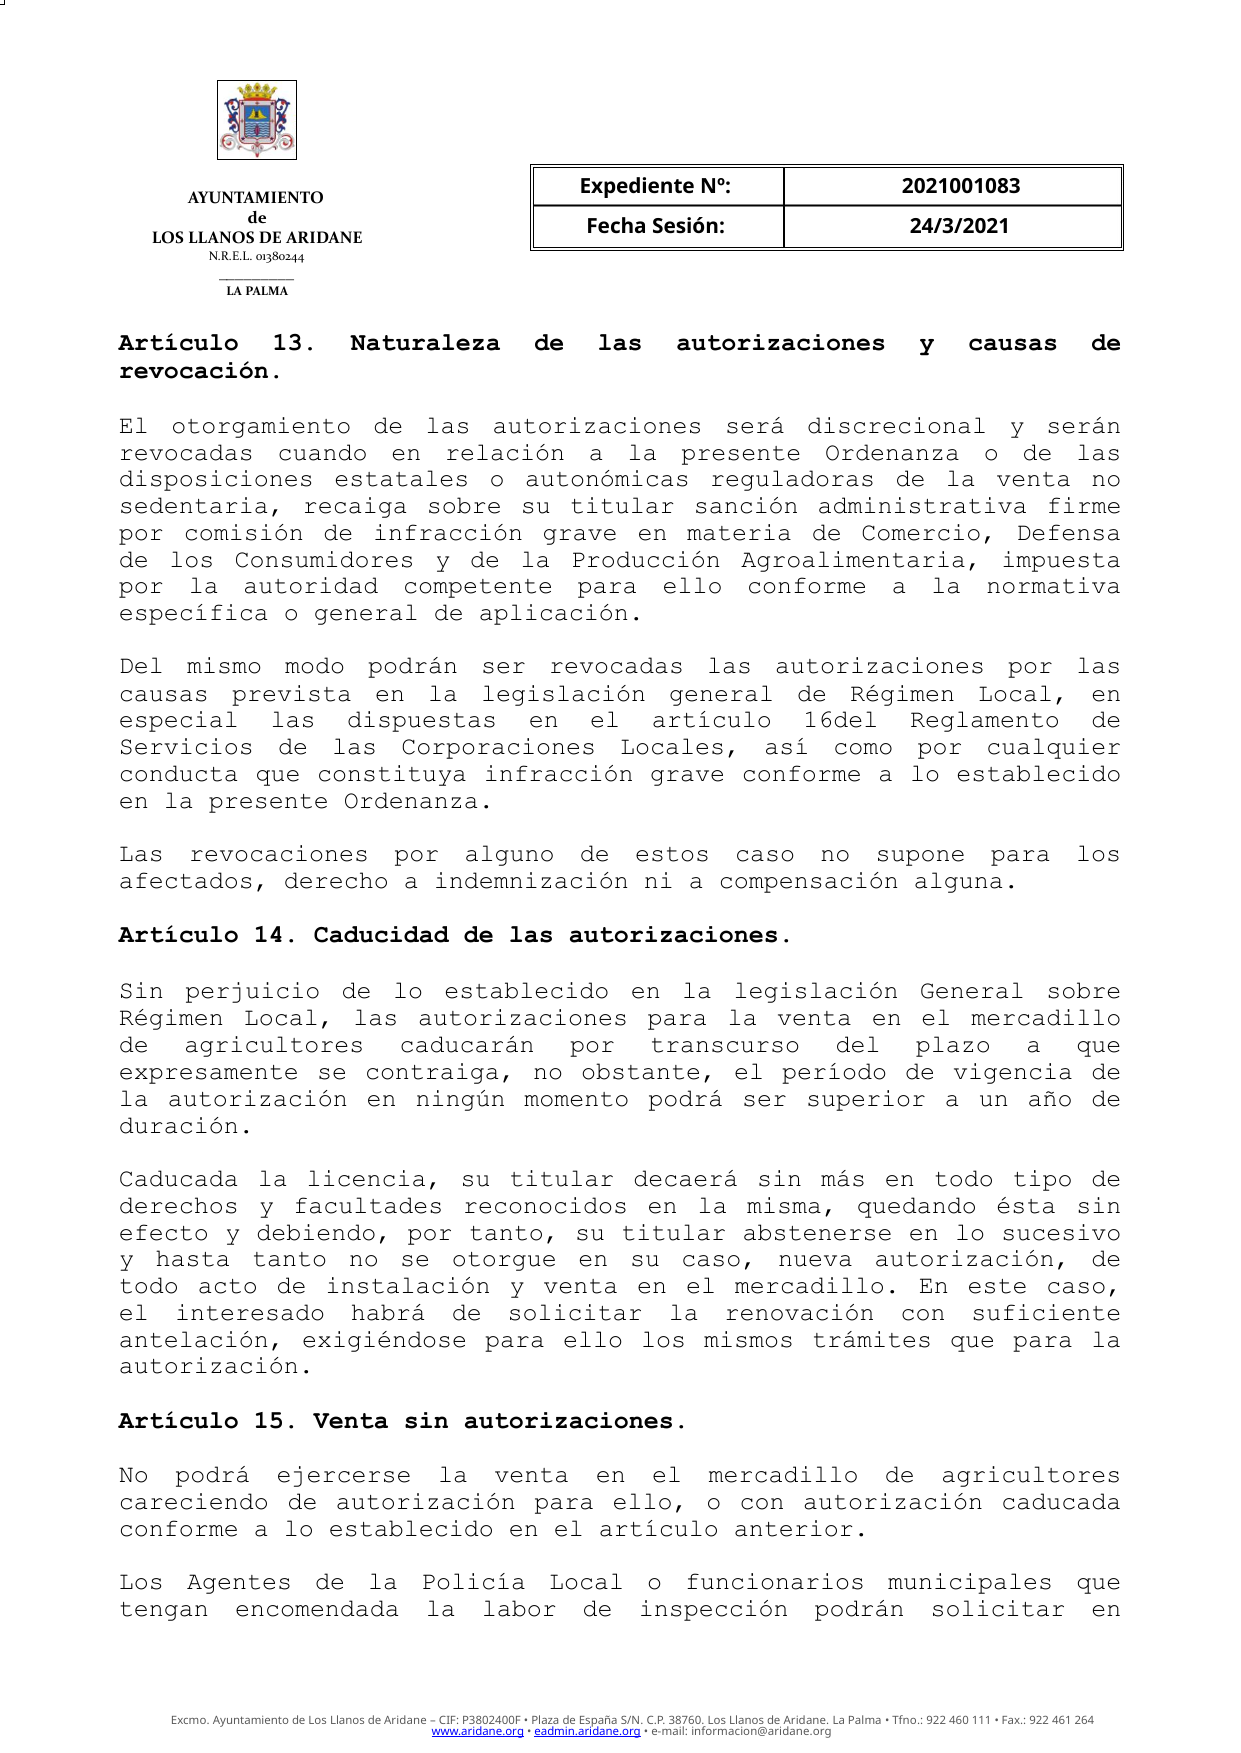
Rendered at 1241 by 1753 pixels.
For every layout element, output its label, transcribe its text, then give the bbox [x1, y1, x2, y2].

text _ [219, 266, 226, 279]
picture [218, 81, 296, 159]
text Régimen Local, las autorizaciones para la venta en el mercadillo [119, 1004, 1146, 1031]
text disposiciones estatales o autonómicas reguladoras de la venta no [119, 466, 1146, 492]
text LA PALMA [226, 286, 317, 298]
text antelación, exigiéndose para ello los mismos trámites que para la [119, 1326, 1146, 1352]
text y hasta tanto no se otorgue en su caso, nueva autorización, de [119, 1245, 1146, 1272]
text N.R.E.L. 01380244 [208, 250, 327, 262]
text careciendo de autorización para ello, o con autorización caducada [119, 1488, 1146, 1515]
text Artículo 13. Naturaleza de las autorizaciones y causas de [119, 328, 1146, 356]
text autorización. [119, 1352, 1146, 1379]
text Sin perjuicio de lo establecido en la legislación General sobre [119, 976, 1146, 1004]
text revocación. [119, 356, 1146, 384]
text expresamente se contraiga, no obstante, el período de vigencia de [119, 1058, 1146, 1085]
text tengan encomendada la labor de inspección podrán solicitar en [119, 1595, 1146, 1622]
text revocadas cuando en relación a la presente Ordenanza o de las [119, 439, 1146, 466]
text Servicios de las Corporaciones Locales, así como por cualquier [119, 733, 1146, 760]
text específica o general de aplicación. [119, 599, 1146, 626]
text derechos y facultades reconocidos en la misma, quedando ésta sin [119, 1192, 1146, 1219]
text LOS LLANOS DE ARIDANE [152, 230, 387, 247]
text por la autoridad competente para ello conforme a la normativa [119, 572, 1146, 599]
text de agricultores caducarán por transcurso del plazo a que [119, 1031, 1146, 1058]
text Los Agentes de la Policía Local o funcionarios municipales que [119, 1567, 1146, 1595]
text www.aridane.org • eadmin.aridane.org • e-mail: informacion@aridane.org [431, 1724, 834, 1738]
text Las revocaciones por alguno de estos caso no supone para los [119, 839, 1146, 867]
text _ [317, 266, 327, 282]
text afectados, derecho a indemnización ni a compensación alguna. [119, 867, 1146, 894]
text de los Consumidores y de la Producción Agroalimentaria, impuesta [119, 546, 1146, 572]
text en la presente Ordenanza. [119, 787, 1146, 813]
text por comisión de infracción grave en materia de Comercio, Defensa [119, 519, 1146, 546]
text Excmo. Ayuntamiento de Los Llanos de Aridane – CIF: P3802400F • Plaza de España S/N. C.P. 38760. Los Llanos de Aridane. La Palma • Tfno.: 922 460 111 • Fax.: 922 461 264 [171, 1713, 1095, 1727]
text El otorgamiento de las autorizaciones será discrecional y serán [119, 410, 1146, 439]
text ________ [226, 266, 317, 282]
text 24/3/2021 [909, 214, 1059, 239]
text Fecha Sesión: [586, 214, 761, 239]
text causas prevista en la legislación general de Régimen Local, en [119, 680, 1146, 707]
text Del mismo modo podrán ser revocadas las autorizaciones por las [119, 651, 1146, 680]
picture [531, 165, 1123, 250]
text Caducada la licencia, su titular decaerá sin más en todo tipo de [119, 1163, 1146, 1192]
text conforme a lo establecido en el artículo anterior. [119, 1515, 1146, 1542]
text No podrá ejercerse la venta en el mercadillo de agricultores [119, 1460, 1146, 1488]
text de [247, 210, 387, 227]
text AYUNTAMIENTO [188, 190, 387, 207]
text Artículo 15. Venta sin autorizaciones. [119, 1405, 714, 1434]
text sedentaria, recaiga sobre su titular sanción administrativa firme [119, 492, 1146, 519]
text efecto y debiendo, por tanto, su titular abstenerse en lo sucesivo [119, 1219, 1146, 1245]
text 2021001083 [902, 173, 1059, 198]
text conducta que constituya infracción grave conforme a lo establecido [119, 760, 1146, 787]
text duración. [119, 1112, 1146, 1138]
text el interesado habrá de solicitar la renovación con suficiente [119, 1299, 1146, 1326]
text especial las dispuestas en el artículo 16del Reglamento de [119, 707, 1146, 733]
text Expediente Nº: [579, 173, 761, 198]
text Artículo 14. Caducidad de las autorizaciones. [119, 920, 819, 948]
text todo acto de instalación y venta en el mercadillo. En este caso, [119, 1272, 1146, 1299]
text la autorización en ningún momento podrá ser superior a un año de [119, 1085, 1146, 1112]
